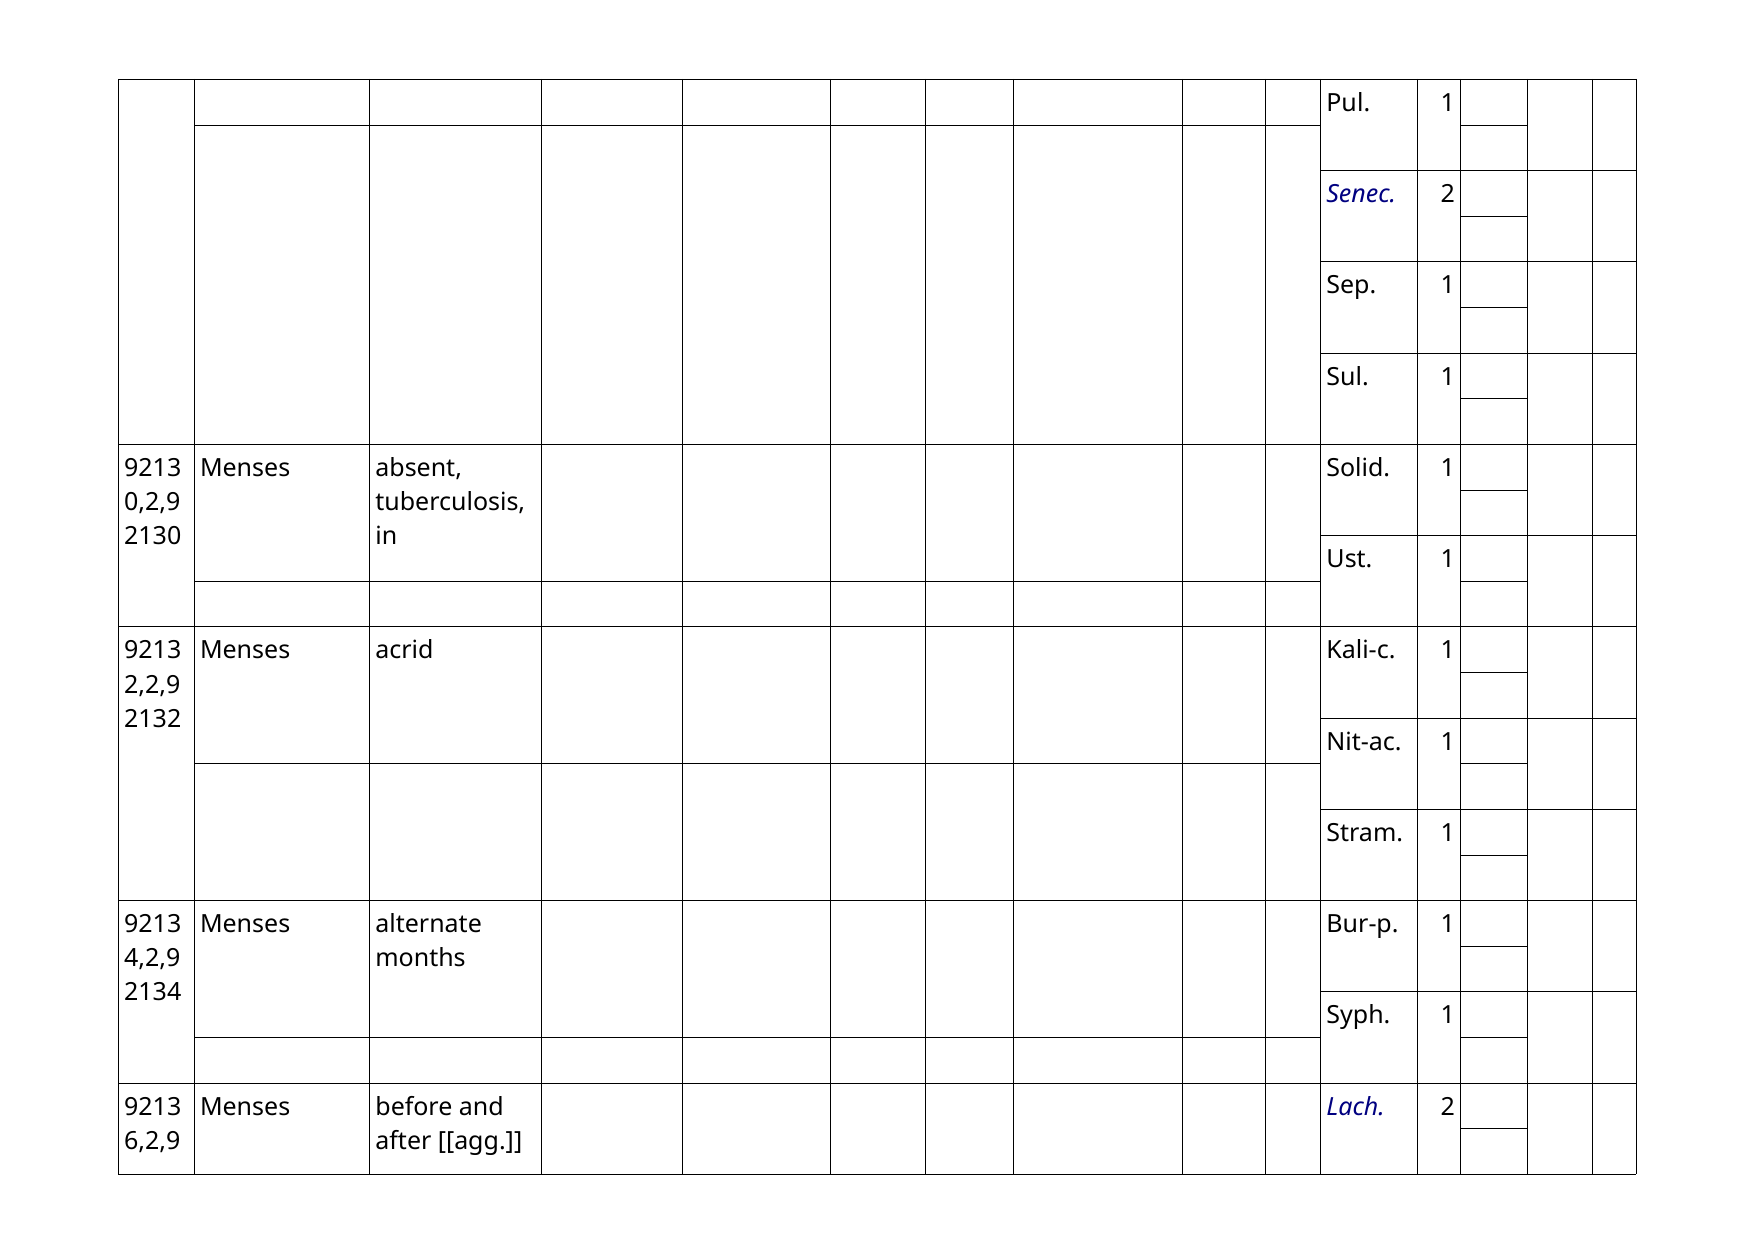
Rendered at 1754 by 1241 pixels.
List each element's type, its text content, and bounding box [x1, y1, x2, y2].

table_cell [926, 901, 1013, 1037]
table_cell 1 [1418, 536, 1460, 626]
table_cell Menses [195, 445, 369, 581]
table_cell [1461, 810, 1527, 854]
table_cell [1593, 445, 1636, 535]
table_cell [1528, 901, 1592, 991]
table_cell before and after [[agg.]] [370, 1084, 541, 1174]
table_cell [1461, 308, 1527, 353]
table_cell [542, 1038, 682, 1083]
table_cell [1461, 354, 1527, 398]
table_cell [1266, 582, 1320, 626]
table_cell [1461, 947, 1527, 991]
table_cell acrid [370, 627, 541, 763]
table_cell [1593, 810, 1636, 900]
table_cell 2 [1418, 171, 1460, 261]
table_cell [1593, 719, 1636, 809]
table_cell [1014, 764, 1182, 900]
table_cell [1461, 1084, 1527, 1128]
table_cell Pul. [1321, 80, 1417, 170]
table_cell [1461, 262, 1527, 307]
table_cell [1183, 901, 1265, 1037]
table_cell [1266, 445, 1320, 581]
table_cell [831, 627, 925, 763]
table_cell [370, 80, 541, 124]
table_cell [195, 764, 369, 900]
table_cell [1528, 171, 1592, 261]
table_cell [195, 126, 369, 444]
table_cell [370, 764, 541, 900]
table_cell [542, 582, 682, 626]
table_cell [1461, 764, 1527, 809]
table_cell [542, 80, 682, 124]
table_cell [1183, 764, 1265, 900]
table_cell [926, 126, 1013, 444]
table_cell 92132,2,92132 [119, 627, 194, 900]
table_cell [683, 627, 830, 763]
table_cell [1593, 1084, 1636, 1174]
table_cell [542, 1084, 682, 1174]
table_cell [683, 80, 830, 124]
table_cell Menses [195, 1084, 369, 1174]
table_cell [1183, 627, 1265, 763]
table_cell [831, 1038, 925, 1083]
table_cell [1593, 80, 1636, 170]
table_cell [683, 764, 830, 900]
table_cell [1183, 582, 1265, 626]
table_cell [1528, 810, 1592, 900]
table_cell [1461, 171, 1527, 216]
table_cell [831, 80, 925, 124]
table_cell [1266, 1038, 1320, 1083]
table_cell [1461, 719, 1527, 763]
table_cell [1593, 262, 1636, 353]
table_cell [1266, 627, 1320, 763]
table_cell [831, 126, 925, 444]
table_cell Menses [195, 627, 369, 763]
table_cell [683, 901, 830, 1037]
table_cell [542, 627, 682, 763]
table_cell [1014, 582, 1182, 626]
table_cell [1014, 80, 1182, 124]
table_cell [1593, 354, 1636, 444]
table_cell [1183, 80, 1265, 124]
table_cell 92134,2,92134 [119, 901, 194, 1083]
table_cell [1266, 901, 1320, 1037]
table_cell [926, 764, 1013, 900]
table_cell [370, 1038, 541, 1083]
table_cell [926, 1038, 1013, 1083]
table_cell [1593, 536, 1636, 626]
table_cell [1528, 80, 1592, 170]
table_cell [1266, 126, 1320, 444]
table_cell 1 [1418, 445, 1460, 535]
table_cell [683, 1038, 830, 1083]
table_cell [1461, 491, 1527, 535]
table_cell [542, 126, 682, 444]
table_cell [1266, 764, 1320, 900]
table_cell 1 [1418, 262, 1460, 353]
table_cell 1 [1418, 627, 1460, 718]
table_cell Nit-ac. [1321, 719, 1417, 809]
table_cell [1528, 536, 1592, 626]
table_cell Sul. [1321, 354, 1417, 444]
table_cell [1183, 126, 1265, 444]
table_cell [1528, 354, 1592, 444]
table_cell 1 [1418, 992, 1460, 1083]
table_cell 92130,2,92130 [119, 445, 194, 626]
table_cell [1593, 171, 1636, 261]
table_cell [542, 764, 682, 900]
table_cell [926, 627, 1013, 763]
table_cell [1266, 80, 1320, 124]
table_cell 1 [1418, 80, 1460, 170]
table_cell [831, 1084, 925, 1174]
table_cell [1461, 1038, 1527, 1083]
table_cell [1014, 1038, 1182, 1083]
table_cell 1 [1418, 354, 1460, 444]
table_cell [831, 582, 925, 626]
table_cell [195, 1038, 369, 1083]
table_cell [1593, 992, 1636, 1083]
table_cell [1014, 1084, 1182, 1174]
table_cell Senec. [1321, 171, 1417, 261]
table_cell [1461, 536, 1527, 581]
table_cell [831, 901, 925, 1037]
table_cell [683, 126, 830, 444]
table_cell alternate months [370, 901, 541, 1037]
table_cell [1528, 1084, 1592, 1174]
table_cell [1014, 901, 1182, 1037]
table_cell [1014, 445, 1182, 581]
table_cell Solid. [1321, 445, 1417, 535]
table_cell [1593, 627, 1636, 718]
table_cell absent, tuberculosis, in [370, 445, 541, 581]
table_cell [1461, 627, 1527, 672]
table_cell [1461, 673, 1527, 718]
table_cell Sep. [1321, 262, 1417, 353]
table_cell [1461, 901, 1527, 946]
table_cell 1 [1418, 719, 1460, 809]
table_cell [683, 445, 830, 581]
table_cell [831, 764, 925, 900]
table_cell [1461, 856, 1527, 900]
table_cell [542, 445, 682, 581]
table_cell [1461, 126, 1527, 170]
table_cell [1266, 1084, 1320, 1174]
table_cell [1461, 992, 1527, 1037]
table_cell [683, 1084, 830, 1174]
table_cell 1 [1418, 810, 1460, 900]
table_cell [370, 126, 541, 444]
table_cell [1461, 1129, 1527, 1174]
table_cell Menses [195, 901, 369, 1037]
table_cell [370, 582, 541, 626]
table_cell Ust. [1321, 536, 1417, 626]
table_cell Lach. [1321, 1084, 1417, 1174]
table_cell [926, 445, 1013, 581]
table_cell Stram. [1321, 810, 1417, 900]
table_cell Kali-c. [1321, 627, 1417, 718]
table_cell 2 [1418, 1084, 1460, 1174]
table_cell [195, 80, 369, 124]
table_cell [1461, 80, 1527, 124]
table_cell Syph. [1321, 992, 1417, 1083]
table_cell [542, 901, 682, 1037]
table_cell [683, 582, 830, 626]
table_cell [1528, 719, 1592, 809]
table_cell [1183, 1038, 1265, 1083]
table_cell [1528, 262, 1592, 353]
table_cell [1461, 399, 1527, 444]
table_cell [119, 80, 194, 444]
table_cell Bur-p. [1321, 901, 1417, 991]
table_cell [1528, 627, 1592, 718]
table_cell [1461, 217, 1527, 261]
table_cell [831, 445, 925, 581]
table_cell 92136,2,9 [119, 1084, 194, 1174]
table_cell [1593, 901, 1636, 991]
table_cell [1183, 445, 1265, 581]
table_cell [1528, 992, 1592, 1083]
table_cell 1 [1418, 901, 1460, 991]
table_cell [1014, 126, 1182, 444]
table_cell [926, 582, 1013, 626]
table_cell [926, 80, 1013, 124]
table_cell [1461, 582, 1527, 626]
table_cell [1528, 445, 1592, 535]
table_cell [195, 582, 369, 626]
table_cell [1461, 445, 1527, 489]
table_cell [1183, 1084, 1265, 1174]
table_cell [1014, 627, 1182, 763]
table_cell [926, 1084, 1013, 1174]
